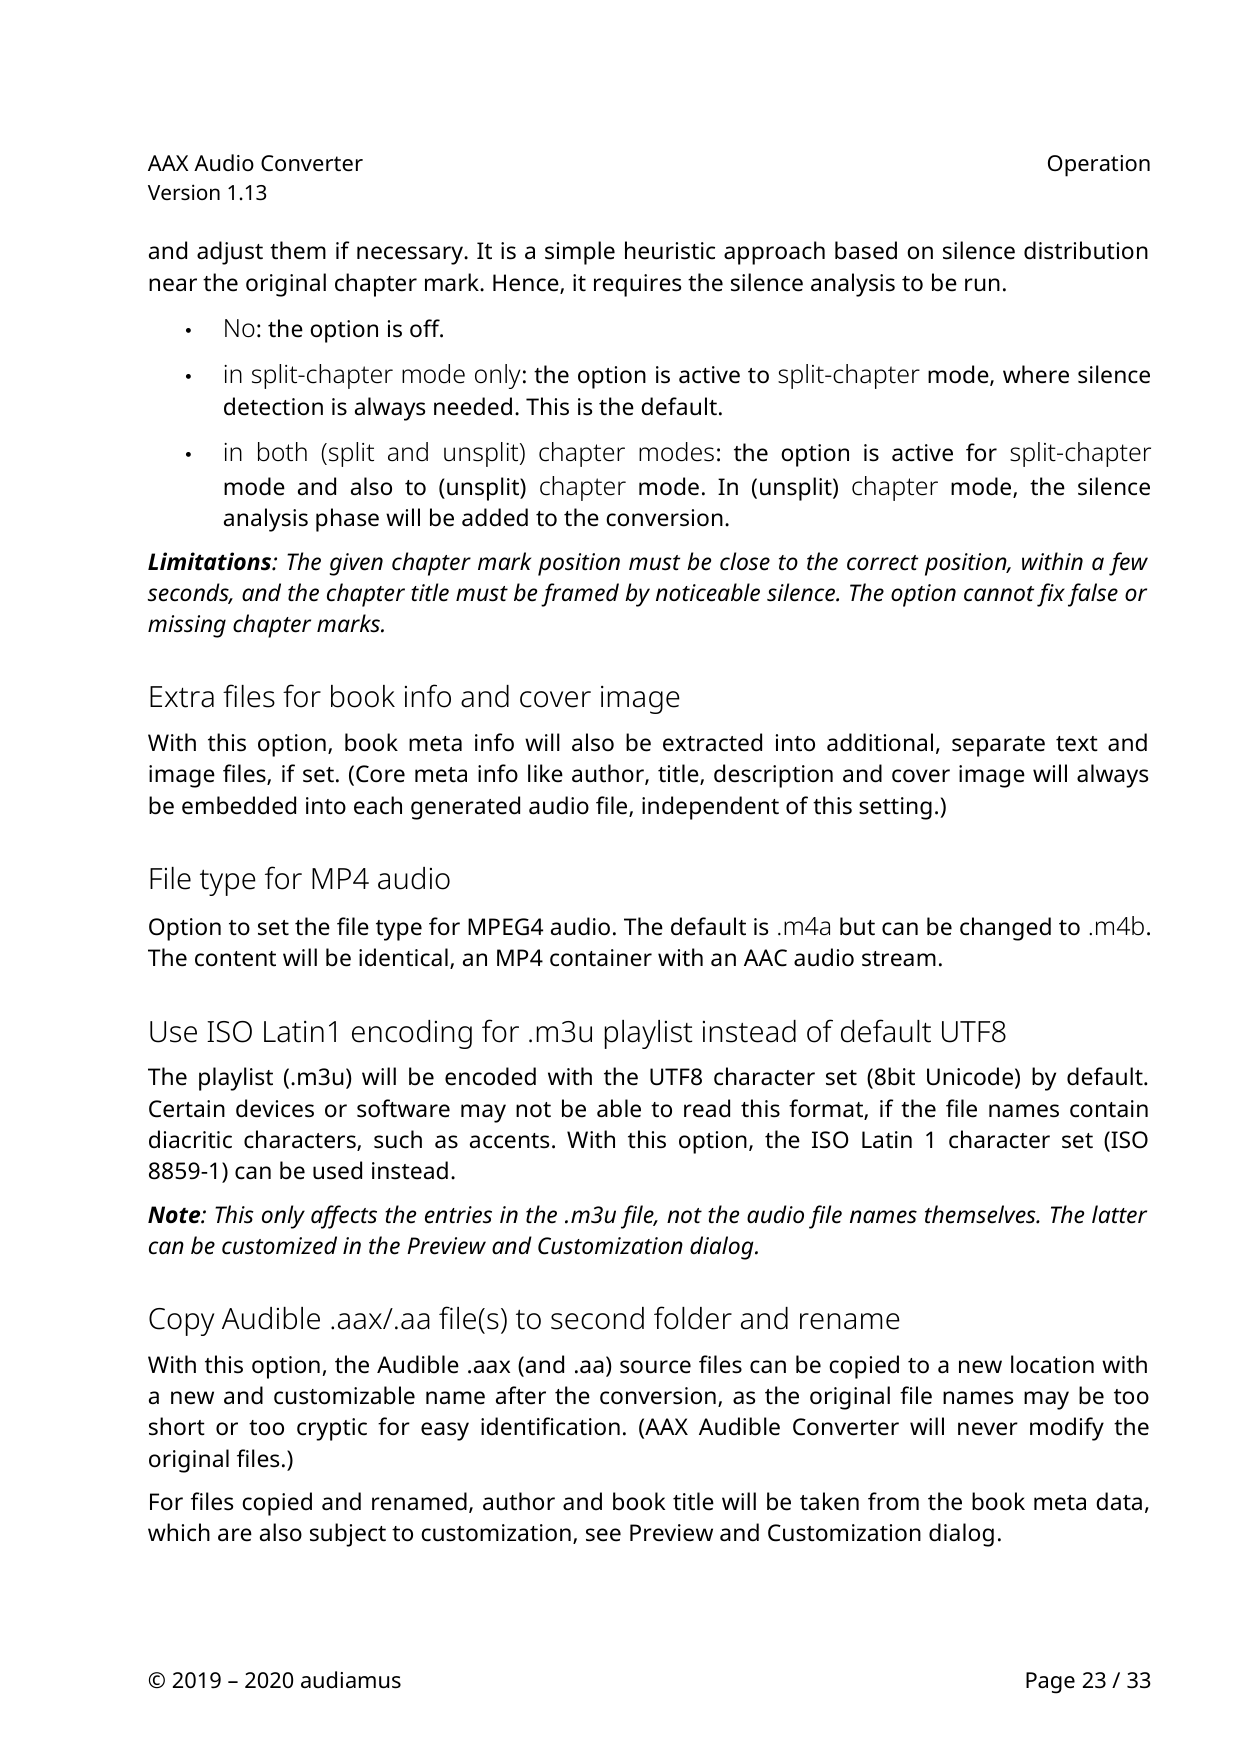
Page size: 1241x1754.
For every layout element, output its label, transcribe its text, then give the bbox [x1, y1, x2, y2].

subtitle Extra files for book info and cover image [148, 677, 1152, 716]
subtitle Copy Audible .aax/.aa file(s) to second folder and rename [148, 1298, 1152, 1338]
text and adjust them if necessary. It is a simple heuristic approach based on silence distribution near the original chapter mark. Hence, it requires the silence analysis to be run. [148, 235, 1152, 298]
list No: the option is off. [185, 310, 1152, 344]
text Limitations: The given chapter mark position must be close to the correct position, within a few seconds, and the chapter title must be framed by noticeable silence. The option cannot fix false or missing chapter marks. [148, 546, 1152, 639]
text With this option, the Audible .aax (and .aa) source files can be copied to a new location with a new and customizable name after the conversion, as the original file names may be too short or too cryptic for easy identification. (AAX Audible Converter will never modify the original files.) [148, 1349, 1152, 1474]
subtitle Use ISO Latin1 encoding for .m3u playlist instead of default UTF8 [148, 1011, 1152, 1051]
text The playlist (.m3u) will be encoded with the UTF8 character set (8bit Unicode) by default. Certain devices or software may not be able to read this format, if the file names contain diacritic characters, such as accents. With this option, the ISO Latin 1 character set (ISO 8859-1) can be used instead. [148, 1061, 1152, 1186]
text With this option, book meta info will also be extracted into additional, separate text and image files, if set. (Core meta info like author, title, description and cover image will always be embedded into each generated audio file, independent of this setting.) [148, 727, 1152, 821]
text Note: This only affects the entries in the .m3u file, not the audio file names themselves. The latter can be customized in the Preview and Customization dialog. [148, 1199, 1152, 1261]
list in both (split and unsplit) chapter modes: the option is active for split-chapter mode and also to (unsplit) chapter mode. In (unsplit) chapter mode, the silence analysis phase will be added to the conversion. [185, 434, 1152, 533]
subtitle File type for MP4 audio [148, 858, 1152, 898]
text For files copied and renamed, author and book title will be taken from the book meta data, which are also subject to customization, see Preview and Customization dialog. [148, 1486, 1152, 1549]
list in split-chapter mode only: the option is active to split-chapter mode, where silence detection is always needed. This is the default. [185, 357, 1152, 422]
text Option to set the file type for MPEG4 audio. The default is .m4a but can be changed to .m4b. The content will be identical, an MP4 container with an AAC audio stream. [148, 908, 1152, 974]
